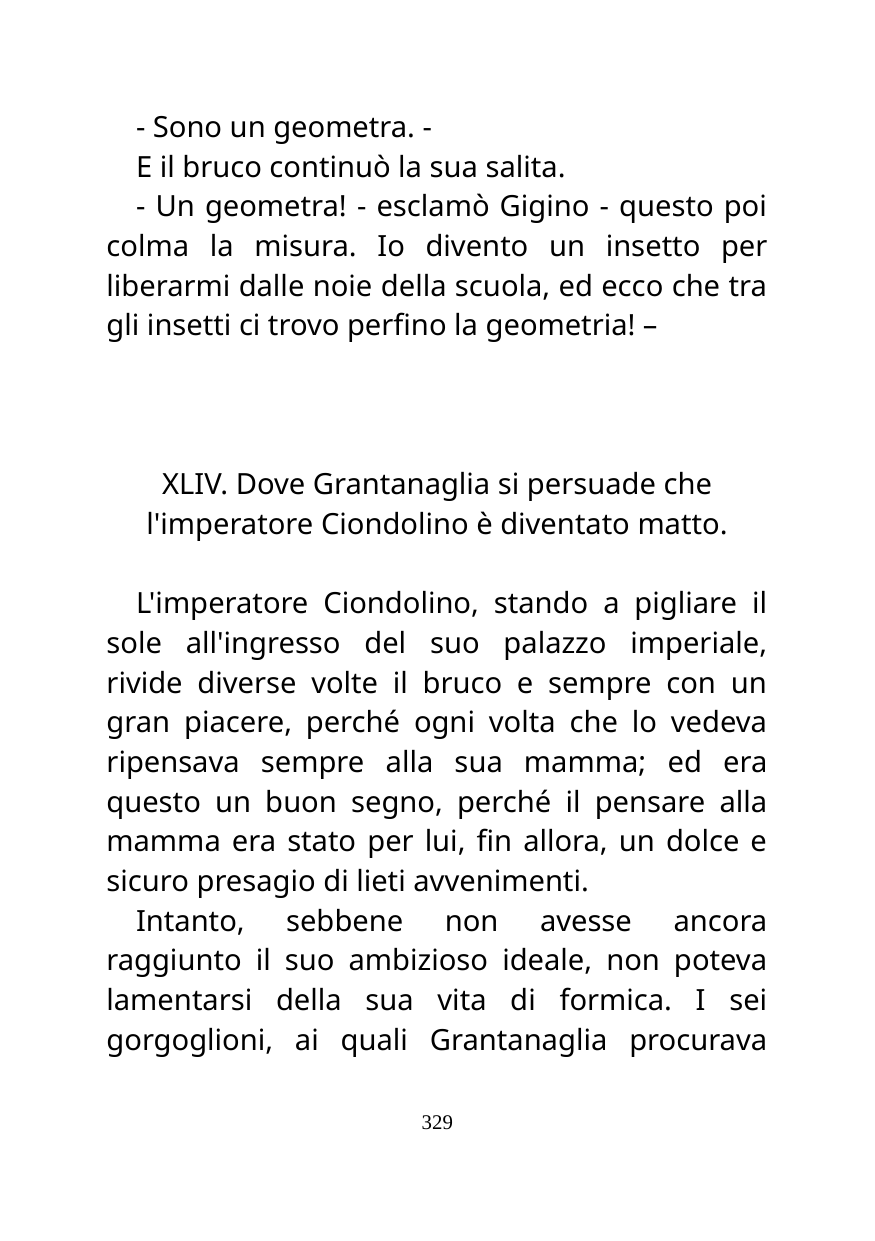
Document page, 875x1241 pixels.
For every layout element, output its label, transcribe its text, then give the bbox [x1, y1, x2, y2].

text - Sono un geometra. - [106, 106, 768, 146]
text Intanto, sebbene non avesse ancora raggiunto il suo ambizioso ideale, non poteva lamentarsi della sua vita di formica. I sei gorgoglioni, ai quali Grantanaglia procurava [106, 900, 768, 1059]
text L'imperatore Ciondolino, stando a pigliare il sole all'ingresso del suo palazzo imperiale, rivide diverse volte il bruco e sempre con un gran piacere, perché ogni volta che lo vedeva ripensava sempre alla sua mamma; ed era questo un buon segno, perché il pensare alla mamma era stato per lui, fin allora, un dolce e sicuro presagio di lieti avvenimenti. [106, 582, 768, 900]
text XLIV. Dove Grantanaglia si persuade che l'imperatore Ciondolino è diventato matto. [106, 463, 768, 543]
text - Un geometra! - esclamò Gigino - questo poi colma la misura. Io divento un insetto per liberarmi dalle noie della scuola, ed ecco che tra gli insetti ci trovo perfino la geometria! – [106, 186, 768, 344]
text E il bruco continuò la sua salita. [106, 146, 768, 186]
